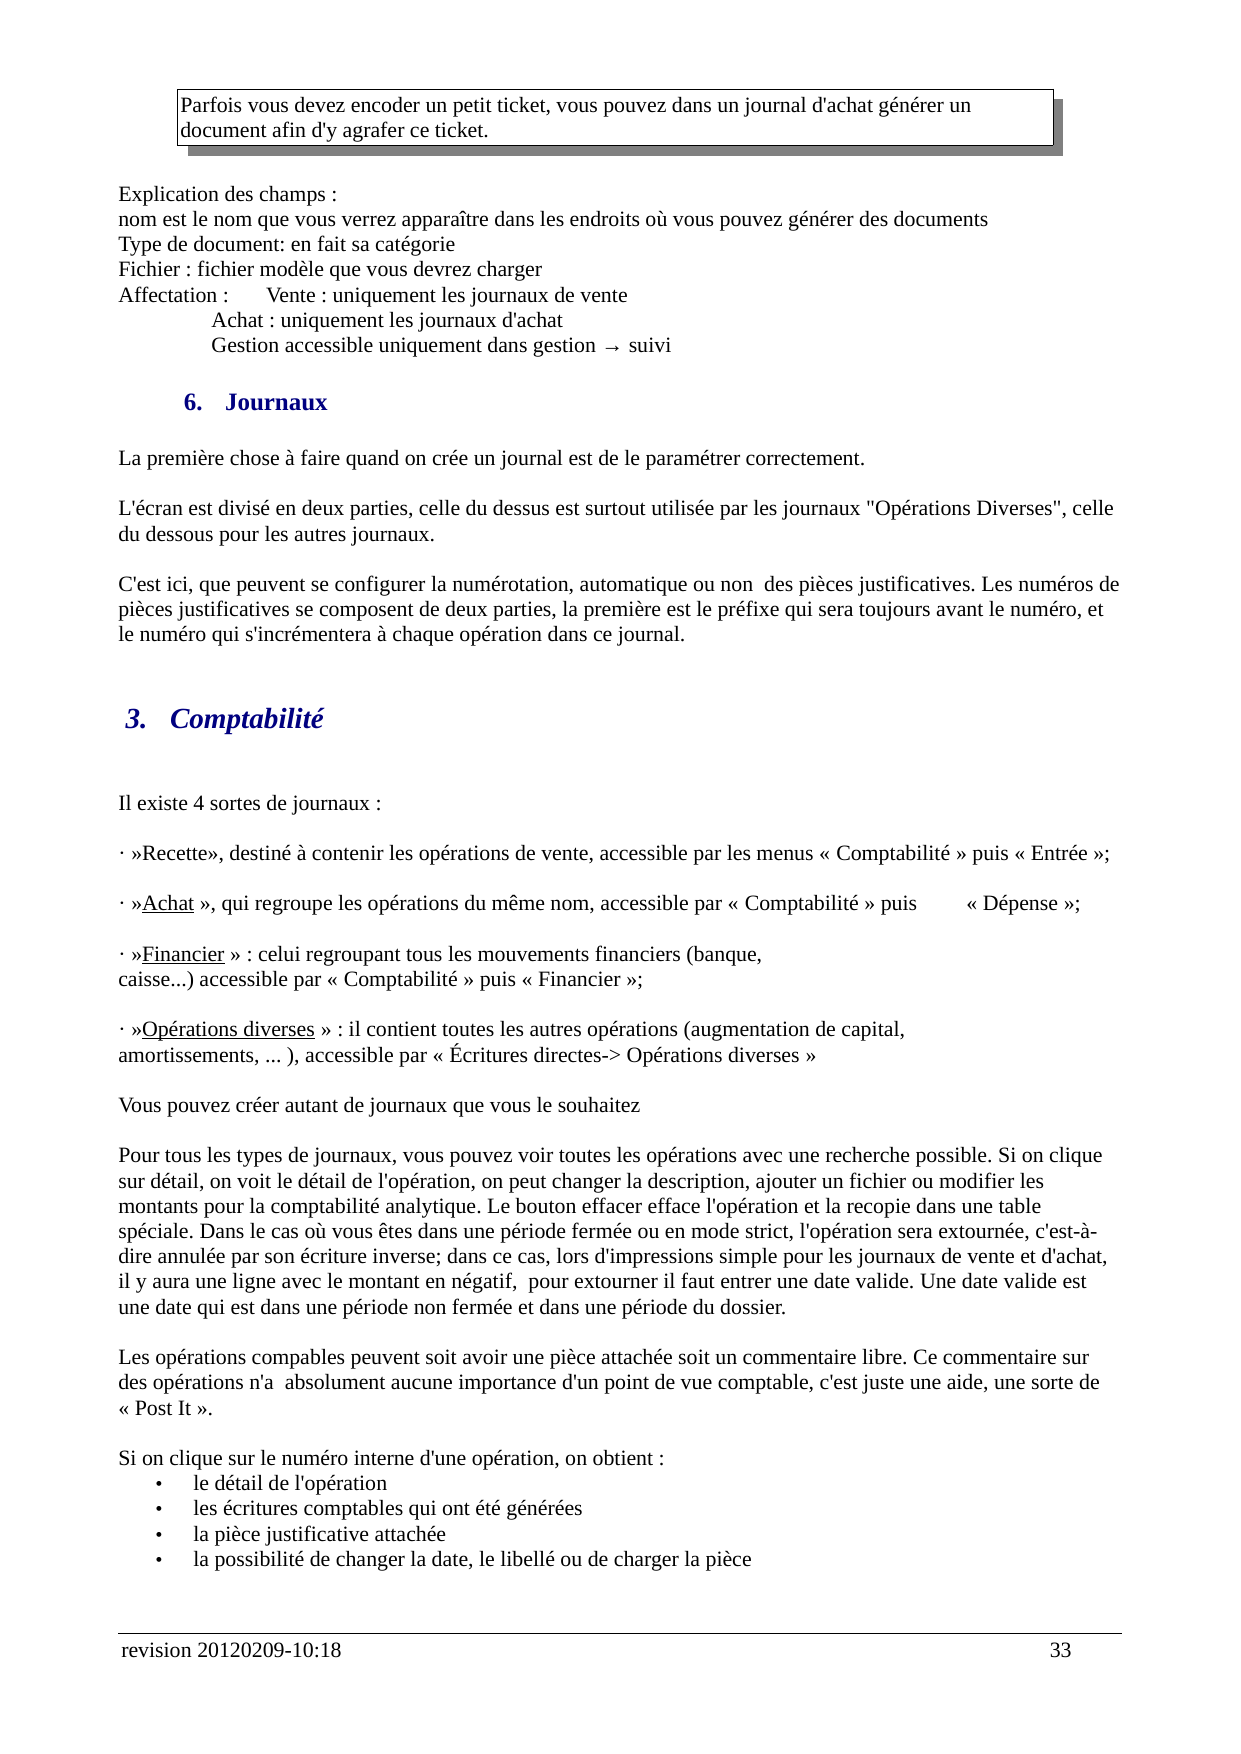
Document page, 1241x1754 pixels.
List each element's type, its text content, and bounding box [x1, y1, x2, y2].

text Affectation : Vente : uniquement les journaux de vente [118, 282, 1122, 307]
text Les opérations compables peuvent soit avoir une pièce attachée soit un commentaire libre. Ce commentaire sur des opérations n'a absolument aucune importance d'un point de vue comptable, c'est juste une aide, une sorte de « Post It ». [118, 1344, 1122, 1420]
text · »Financier » : celui regroupant tous les mouvements financiers (banque, [118, 941, 1122, 966]
list la pièce justificative attachée [156, 1521, 1122, 1546]
text Pour tous les types de journaux, vous pouvez voir toutes les opérations avec une recherche possible. Si on clique sur détail, on voit le détail de l'opération, on peut changer la description, ajouter un fichier ou modifier les montants pour la comptabilité analytique. Le bouton effacer efface l'opération et la recopie dans une table spéciale. Dans le cas où vous êtes dans une période fermée ou en mode strict, l'opération sera extournée, c'est-à-dire annulée par son écriture inverse; dans ce cas, lors d'impressions simple pour les journaux de vente et d'achat, il y aura une ligne avec le montant en négatif, pour extourner il faut entrer une date valide. Une date valide est une date qui est dans une période non fermée et dans une période du dossier. [118, 1142, 1122, 1319]
text Explication des champs : [118, 181, 1122, 206]
text Fichier : fichier modèle que vous devrez charger [118, 256, 1122, 282]
text Gestion accessible uniquement dans gestion → suivi [118, 332, 1122, 357]
text · »Opérations diverses » : il contient toutes les autres opérations (augmentation de capital, amortissements, ... ), accessible par « Écritures directes-> Opérations diverses » [118, 1016, 1122, 1067]
text C'est ici, que peuvent se configurer la numérotation, automatique ou non des pièces justificatives. Les numéros de pièces justificatives se composent de deux parties, la première est le préfixe qui sera toujours avant le numéro, et le numéro qui s'incrémentera à chaque opération dans ce journal. [118, 571, 1122, 647]
subtitle Journaux [177, 387, 1122, 416]
list les écritures comptables qui ont été générées [156, 1495, 1122, 1521]
text L'écran est divisé en deux parties, celle du dessus est surtout utilisée par les journaux "Opérations Diverses", celle du dessous pour les autres journaux. [118, 495, 1122, 546]
text · »Recette», destiné à contenir les opérations de vente, accessible par les menus « Comptabilité » puis « Entrée »; [118, 840, 1122, 865]
text Vous pouvez créer autant de journaux que vous le souhaitez [118, 1092, 1122, 1117]
text Il existe 4 sortes de journaux : [118, 789, 1122, 815]
text Type de document: en fait sa catégorie [118, 231, 1122, 256]
text Si on clique sur le numéro interne d'une opération, on obtient : [118, 1445, 1122, 1470]
subtitle Comptabilité [118, 701, 1122, 735]
text La première chose à faire quand on crée un journal est de le paramétrer correctement. [118, 445, 1122, 470]
text Parfois vous devez encoder un petit ticket, vous pouvez dans un journal d'achat générer un document afin d'y agrafer ce ticket. [178, 90, 1052, 145]
text caisse...) accessible par « Comptabilité » puis « Financier »; [118, 966, 1122, 991]
list le détail de l'opération [156, 1470, 1122, 1495]
text nom est le nom que vous verrez apparaître dans les endroits où vous pouvez générer des documents [118, 206, 1122, 231]
list la possibilité de changer la date, le libellé ou de charger la pièce [156, 1546, 1122, 1571]
text Achat : uniquement les journaux d'achat [118, 307, 1122, 332]
text · »Achat », qui regroupe les opérations du même nom, accessible par « Comptabilité » puis « Dépense »; [118, 890, 1122, 916]
